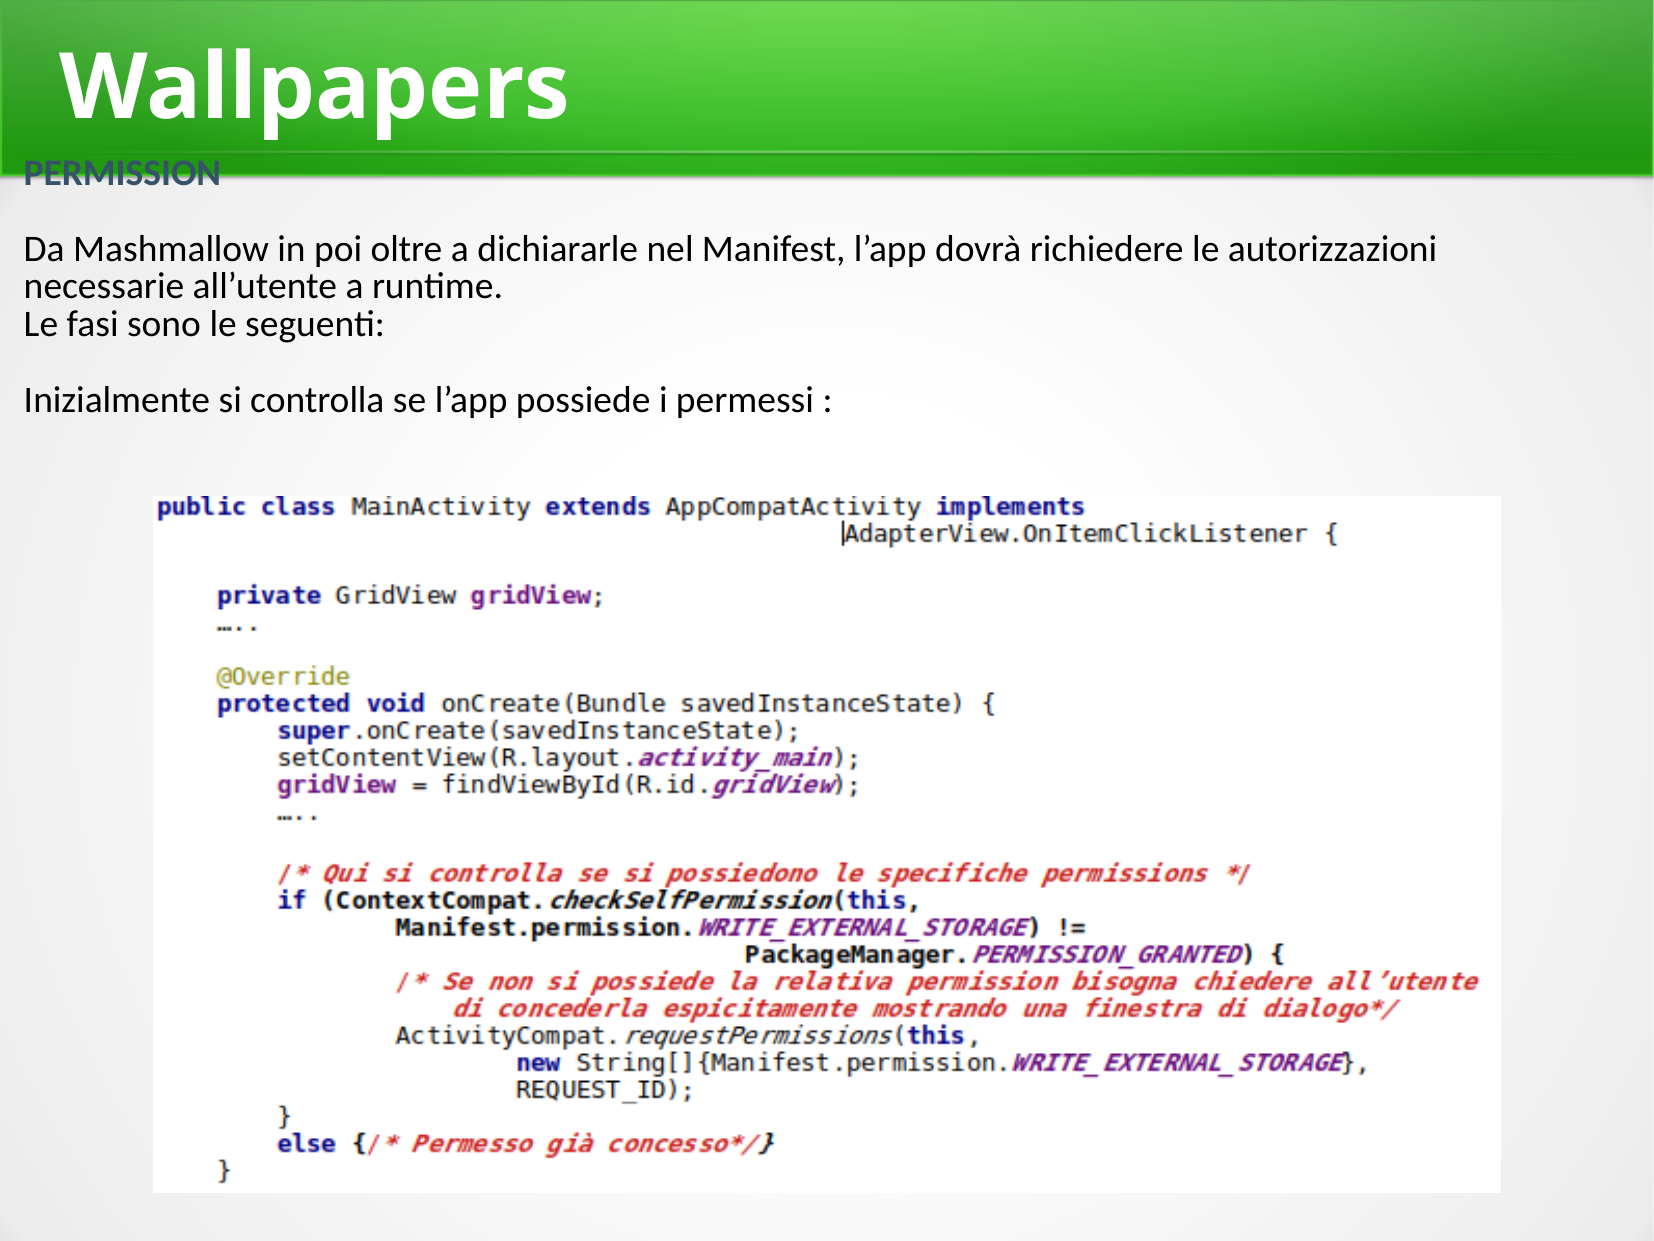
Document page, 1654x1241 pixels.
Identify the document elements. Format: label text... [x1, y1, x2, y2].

title Wallpapers [35, 11, 1489, 119]
subtitle PERMISSION Da Mashmallow in poi oltre a dichiararle nel Manifest, l’app dovrà richiedere le autorizzazioni necessarie all’utente a runtime. Le fasi sono le seguenti: Inizialmente si controlla se l’app possiede i permessi : [23, 119, 1583, 556]
picture [0, 0, 1654, 1241]
